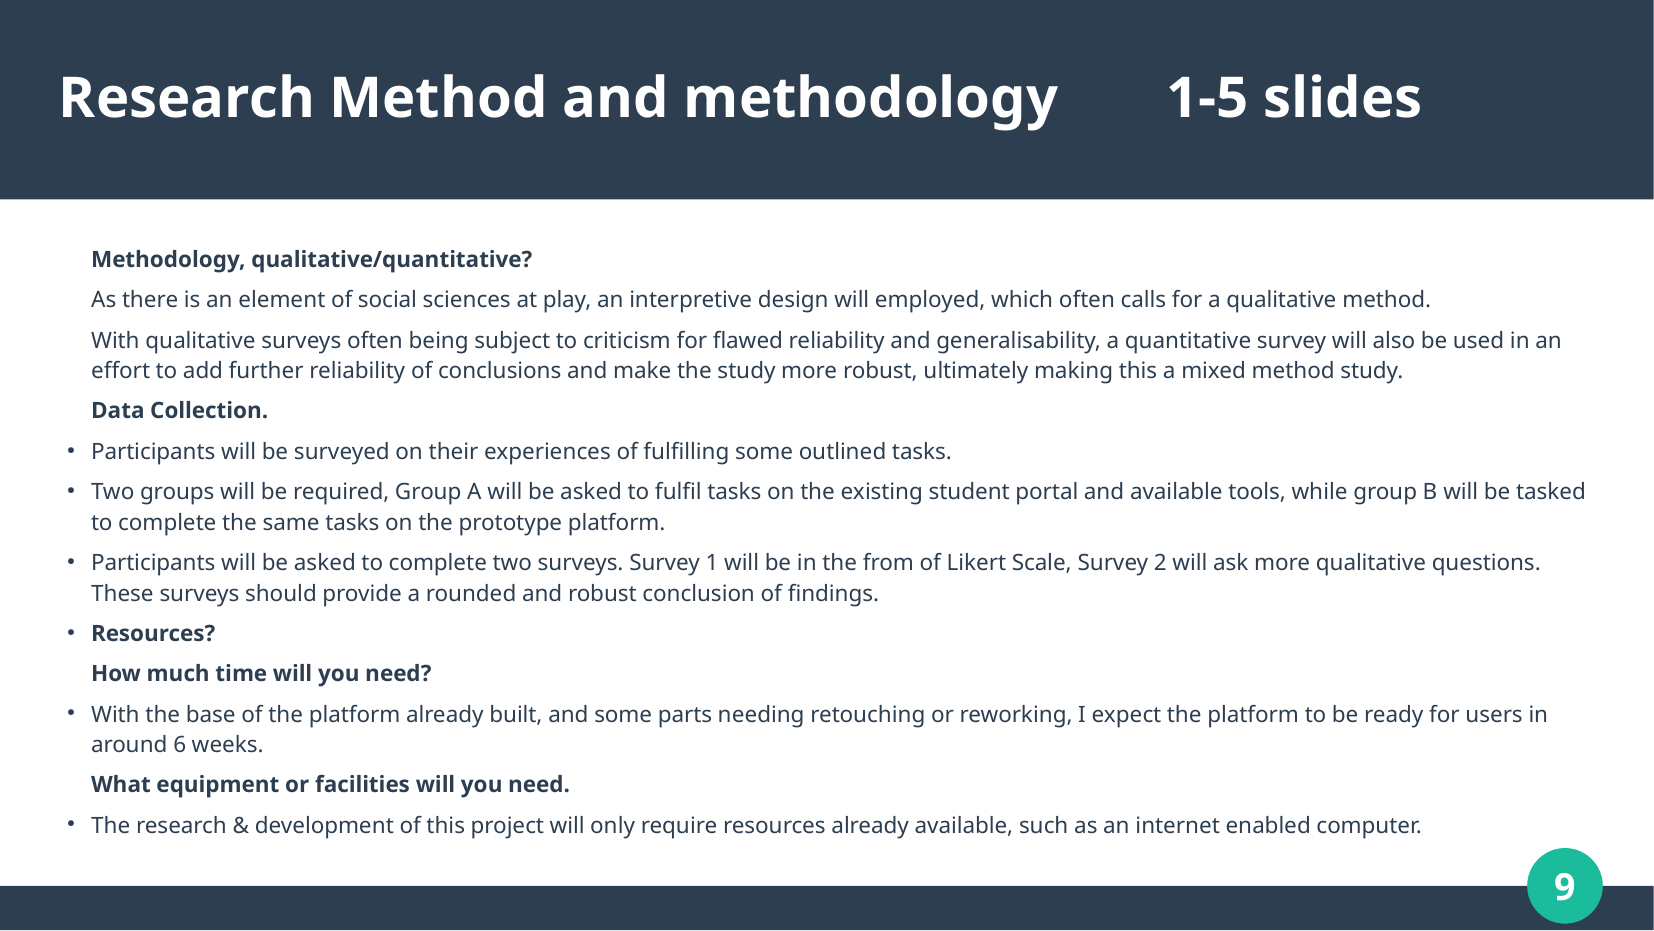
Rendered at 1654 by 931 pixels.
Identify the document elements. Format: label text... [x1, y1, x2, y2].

title Research Method and methodology 1-5 slides [59, 37, 1595, 156]
list Methodology, qualitative/quantitative? As there is an element of social sciences at play, an interpretive design will employed, which often calls for a qualitative method. With qualitative surveys often being subject to criticism for flawed reliability and generalisability, a quantitative survey will also be used in an effort to add further reliability of conclusions and make the study more robust, ultimately making this a mixed method study. Data Collection. Participants will be surveyed on their experiences of fulfilling some outlined tasks. Two groups will be required, Group A will be asked to fulfil tasks on the existing student portal and available tools, while group B will be tasked to complete the same tasks on the prototype platform. Participants will be asked to complete two surveys. Survey 1 will be in the from of Likert Scale, Survey 2 will ask more qualitative questions. These surveys should provide a rounded and robust conclusion of findings. Resources? How much time will you need? With the base of the platform already built, and some parts needing retouching or reworking, I expect the platform to be ready for users in around 6 weeks. What equipment or facilities will you need. The research & development of this project will only require resources already available, such as an internet enabled computer. [59, 243, 1595, 864]
